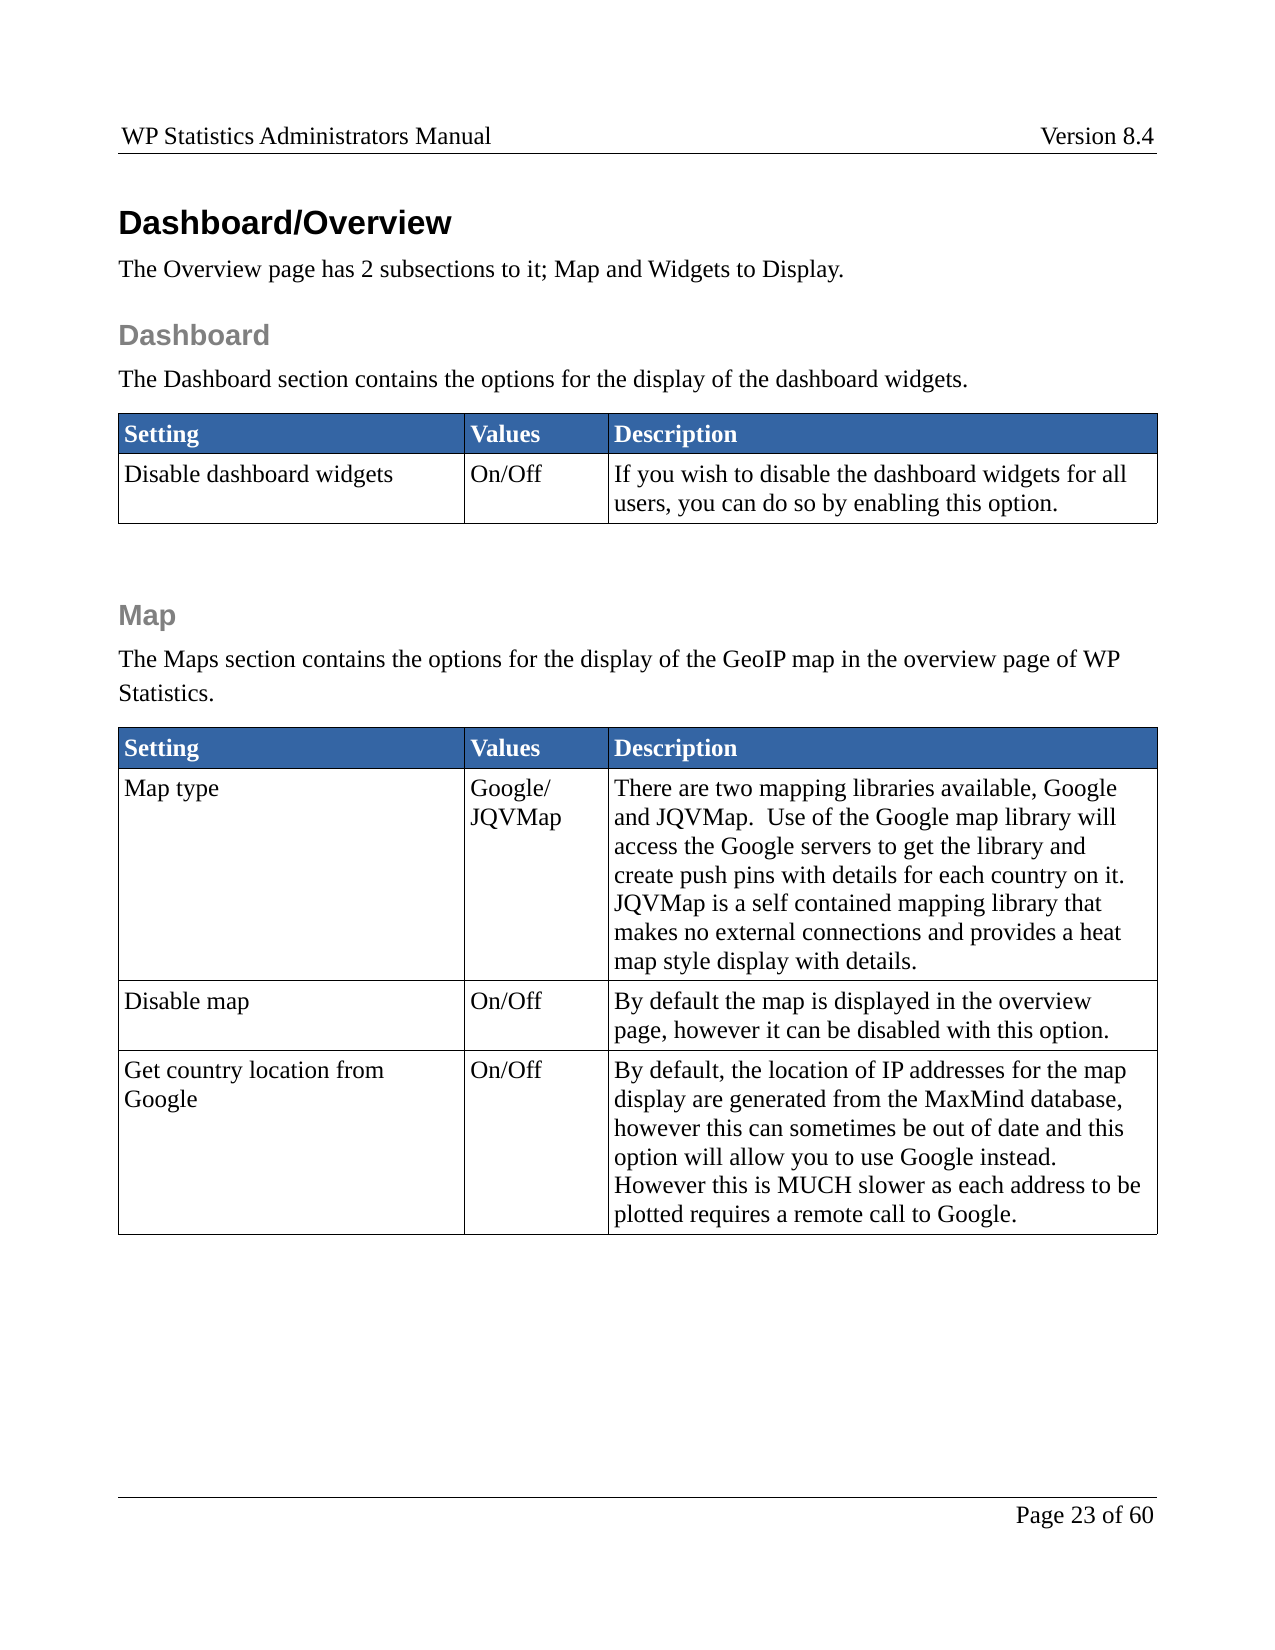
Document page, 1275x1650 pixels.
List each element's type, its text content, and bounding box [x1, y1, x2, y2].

table_cell By default the map is displayed in the overview page, however it can be disabled with this option. [609, 981, 1157, 1049]
table_cell If you wish to disable the dashboard widgets for all users, you can do so by enabling this option. [609, 454, 1157, 522]
table_cell Disable map [119, 981, 464, 1049]
table_cell Google/ JQVMap [465, 769, 608, 980]
table_header Description [609, 414, 1157, 453]
table_cell Get country location from Google [119, 1051, 464, 1233]
table_cell On/Off [465, 981, 608, 1049]
subtitle Dashboard [118, 318, 1157, 351]
text The Overview page has 2 subsections to it; Map and Widgets to Display. [118, 254, 1157, 283]
table_header Description [609, 728, 1157, 768]
table_cell Disable dashboard widgets [119, 454, 464, 522]
subtitle Map [118, 598, 1157, 631]
table_cell On/Off [465, 1051, 608, 1233]
table_header Values [465, 728, 608, 768]
text The Maps section contains the options for the display of the GeoIP map in the overview page of WP Statistics. [118, 644, 1157, 707]
table_header Setting [119, 414, 464, 453]
table_cell There are two mapping libraries available, Google and JQVMap. Use of the Google map library will access the Google servers to get the library and create push pins with details for each country on it. JQVMap is a self contained mapping library that makes no external connections and provides a heat map style display with details. [609, 769, 1157, 980]
table_header Setting [119, 728, 464, 768]
table_cell On/Off [465, 454, 608, 522]
table_cell Map type [119, 769, 464, 980]
subtitle Dashboard/Overview [118, 203, 1157, 242]
table_header Values [465, 414, 608, 453]
table_cell By default, the location of IP addresses for the map display are generated from the MaxMind database, however this can sometimes be out of date and this option will allow you to use Google instead. However this is MUCH slower as each address to be plotted requires a remote call to Google. [609, 1051, 1157, 1233]
text The Dashboard section contains the options for the display of the dashboard widgets. [118, 364, 1157, 393]
